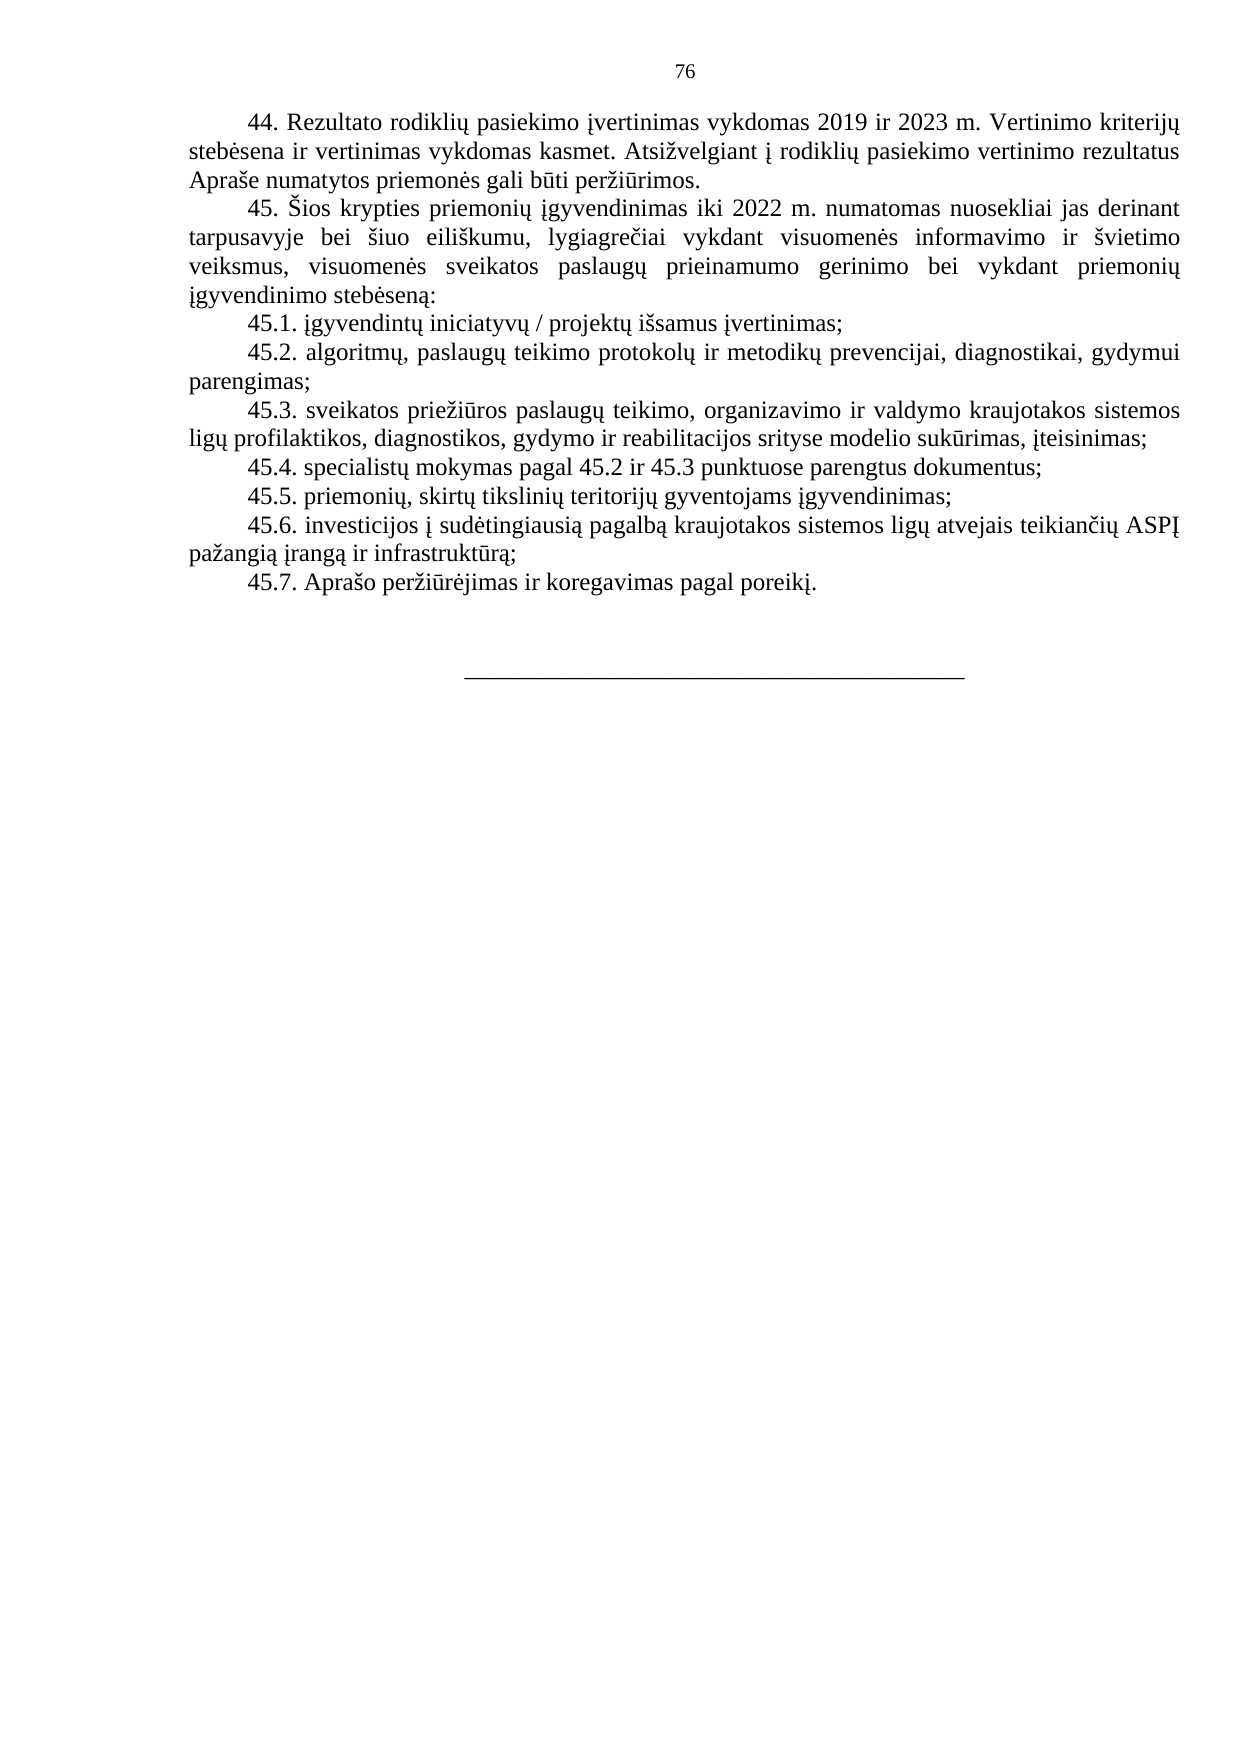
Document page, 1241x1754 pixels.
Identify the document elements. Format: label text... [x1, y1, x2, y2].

text 45.7. Aprašo peržiūrėjimas ir koregavimas pagal poreikį. [188, 567, 1181, 596]
text 44. Rezultato rodiklių pasiekimo įvertinimas vykdomas 2019 ir 2023 m. Vertinimo kriterijų stebėsena ir vertinimas vykdomas kasmet. Atsižvelgiant į rodiklių pasiekimo vertinimo rezultatus Apraše numatytos priemonės gali būti peržiūrimos. [188, 107, 1181, 193]
text 45. Šios krypties priemonių įgyvendinimas iki 2022 m. numatomas nuosekliai jas derinant tarpusavyje bei šiuo eiliškumu, lygiagrečiai vykdant visuomenės informavimo ir švietimo veiksmus, visuomenės sveikatos paslaugų prieinamumo gerinimo bei vykdant priemonių įgyvendinimo stebėseną: [188, 193, 1181, 308]
text 45.3. sveikatos priežiūros paslaugų teikimo, organizavimo ir valdymo kraujotakos sistemos ligų profilaktikos, diagnostikos, gydymo ir reabilitacijos srityse modelio sukūrimas, įteisinimas; [188, 395, 1181, 452]
text 45.5. priemonių, skirtų tikslinių teritorijų gyventojams įgyvendinimas; [188, 481, 1181, 510]
text 45.4. specialistų mokymas pagal 45.2 ir 45.3 punktuose parengtus dokumentus; [188, 452, 1181, 481]
text 45.2. algoritmų, paslaugų teikimo protokolų ir metodikų prevencijai, diagnostikai, gydymui parengimas; [188, 337, 1181, 395]
text 45.6. investicijos į sudėtingiausią pagalbą kraujotakos sistemos ligų atvejais teikiančių ASPĮ pažangią įrangą ir infrastruktūrą; [188, 510, 1181, 567]
text 45.1. įgyvendintų iniciatyvų / projektų išsamus įvertinimas; [188, 308, 1181, 337]
text ________________________________________ [188, 653, 1181, 682]
